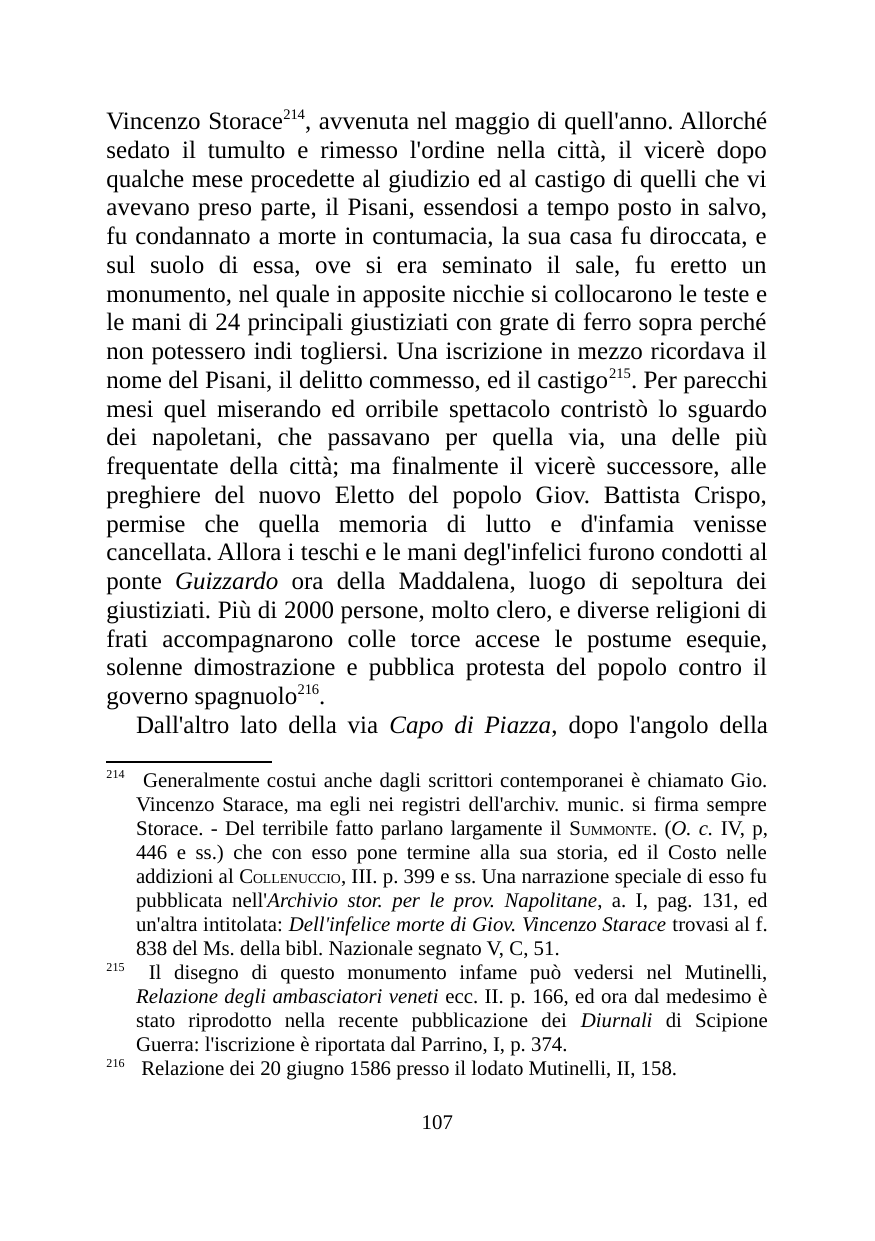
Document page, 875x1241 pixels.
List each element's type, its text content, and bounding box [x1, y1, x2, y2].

text Dall'altro lato della via Capo di Piazza, dopo l'angolo della [106, 710, 768, 739]
text Vincenzo Storace, avvenuta nel maggio di quell'anno. Allorché sedato il tumulto e rimesso l'ordine nella città, il vicerè dopo qualche mese procedette al giudizio ed al castigo di quelli che vi avevano preso parte, il Pisani, essendosi a tempo posto in salvo, fu condannato a morte in contumacia, la sua casa fu diroccata, e sul suolo di essa, ove si era seminato il sale, fu eretto un monumento, nel quale in apposite nicchie si collocarono le teste e le mani di 24 principali giustiziati con grate di ferro sopra perché non potessero indi togliersi. Una iscrizione in mezzo ricordava il nome del Pisani, il delitto commesso, ed il castigo. Per parecchi mesi quel miserando ed orribile spettacolo contristò lo sguardo dei napoletani, che passavano per quella via, una delle più frequentate della città; ma finalmente il vicerè successore, alle preghiere del nuovo Eletto del popolo Giov. Battista Crispo, permise che quella memoria di lutto e d'infamia venisse cancellata. Allora i teschi e le mani degl'infelici furono condotti al ponte Guizzardo ora della Maddalena, luogo di sepoltura dei giustiziati. Più di 2000 persone, molto clero, e diverse religioni di frati accompagnarono colle torce accese le postume esequie, solenne dimostrazione e pubblica protesta del popolo contro il governo spagnuolo. [106, 106, 768, 710]
text Il disegno di questo monumento infame può vedersi nel Mutinelli, Relazione degli ambasciatori veneti ecc. II. p. 166, ed ora dal medesimo è stato riprodotto nella recente pubblicazione dei Diurnali di Scipione Guerra: l'iscrizione è riportata dal Parrino, I, p. 374. [106, 960, 768, 1056]
text Generalmente costui anche dagli scrittori contemporanei è chiamato Gio. Vincenzo Starace, ma egli nei registri dell'archiv. munic. si firma sempre Storace. - Del terribile fatto parlano largamente il Summonte. (O. c. IV, p, 446 e ss.) che con esso pone termine alla sua storia, ed il Costo nelle addizioni al Collenuccio, III. p. 399 e ss. Una narrazione speciale di esso fu pubblicata nell'Archivio stor. per le prov. Napolitane, a. I, pag. 131, ed un'altra intitolata: Dell'infelice morte di Giov. Vincenzo Starace trovasi al f. 838 del Ms. della bibl. Nazionale segnato V, C, 51. [106, 768, 768, 960]
text Relazione dei 20 giugno 1586 presso il lodato Mutinelli, II, 158. [106, 1056, 768, 1080]
